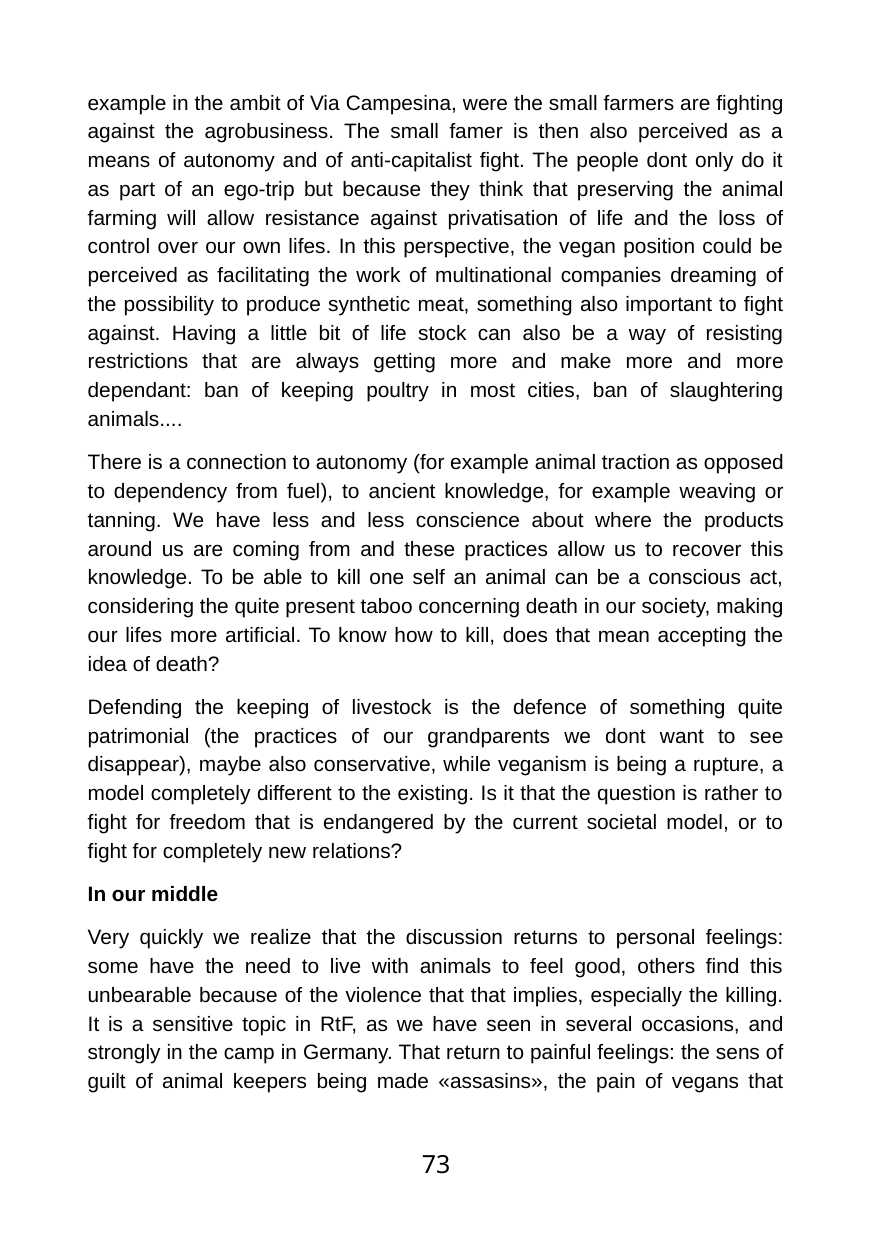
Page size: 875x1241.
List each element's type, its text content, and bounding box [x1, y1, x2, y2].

text There is a connection to autonomy (for example animal traction as opposed to dependency from fuel), to ancient knowledge, for example weaving or tanning. We have less and less conscience about where the products around us are coming from and these practices allow us to recover this knowledge. To be able to kill one self an animal can be a conscious act, considering the quite present taboo concerning death in our society, making our lifes more artificial. To know how to kill, does that mean accepting the idea of death? [87, 450, 784, 675]
text In our middle [87, 882, 784, 906]
text Very quickly we realize that the discussion returns to personal feelings: some have the need to live with animals to feel good, others find this unbearable because of the violence that that implies, especially the killing. It is a sensitive topic in RtF, as we have seen in several occasions, and strongly in the camp in Germany. That return to painful feelings: the sens of guilt of animal keepers being made «assasins», the pain of vegans that [87, 925, 784, 1093]
text Defending the keeping of livestock is the defence of something quite patrimonial (the practices of our grandparents we dont want to see disappear), maybe also conservative, while veganism is being a rupture, a model completely different to the existing. Is it that the question is rather to fight for freedom that is endangered by the current societal model, or to fight for completely new relations? [87, 695, 784, 862]
text example in the ambit of Via Campesina, were the small farmers are fighting against the agrobusiness. The small famer is then also perceived as a means of autonomy and of anti-capitalist fight. The people dont only do it as part of an ego-trip but because they think that preserving the animal farming will allow resistance against privatisation of life and the loss of control over our own lifes. In this perspective, the vegan position could be perceived as facilitating the work of multinational companies dreaming of the possibility to produce synthetic meat, something also important to fight against. Having a little bit of life stock can also be a way of resisting restrictions that are always getting more and make more and more dependant: ban of keeping poultry in most cities, ban of slaughtering animals.... [87, 91, 784, 431]
